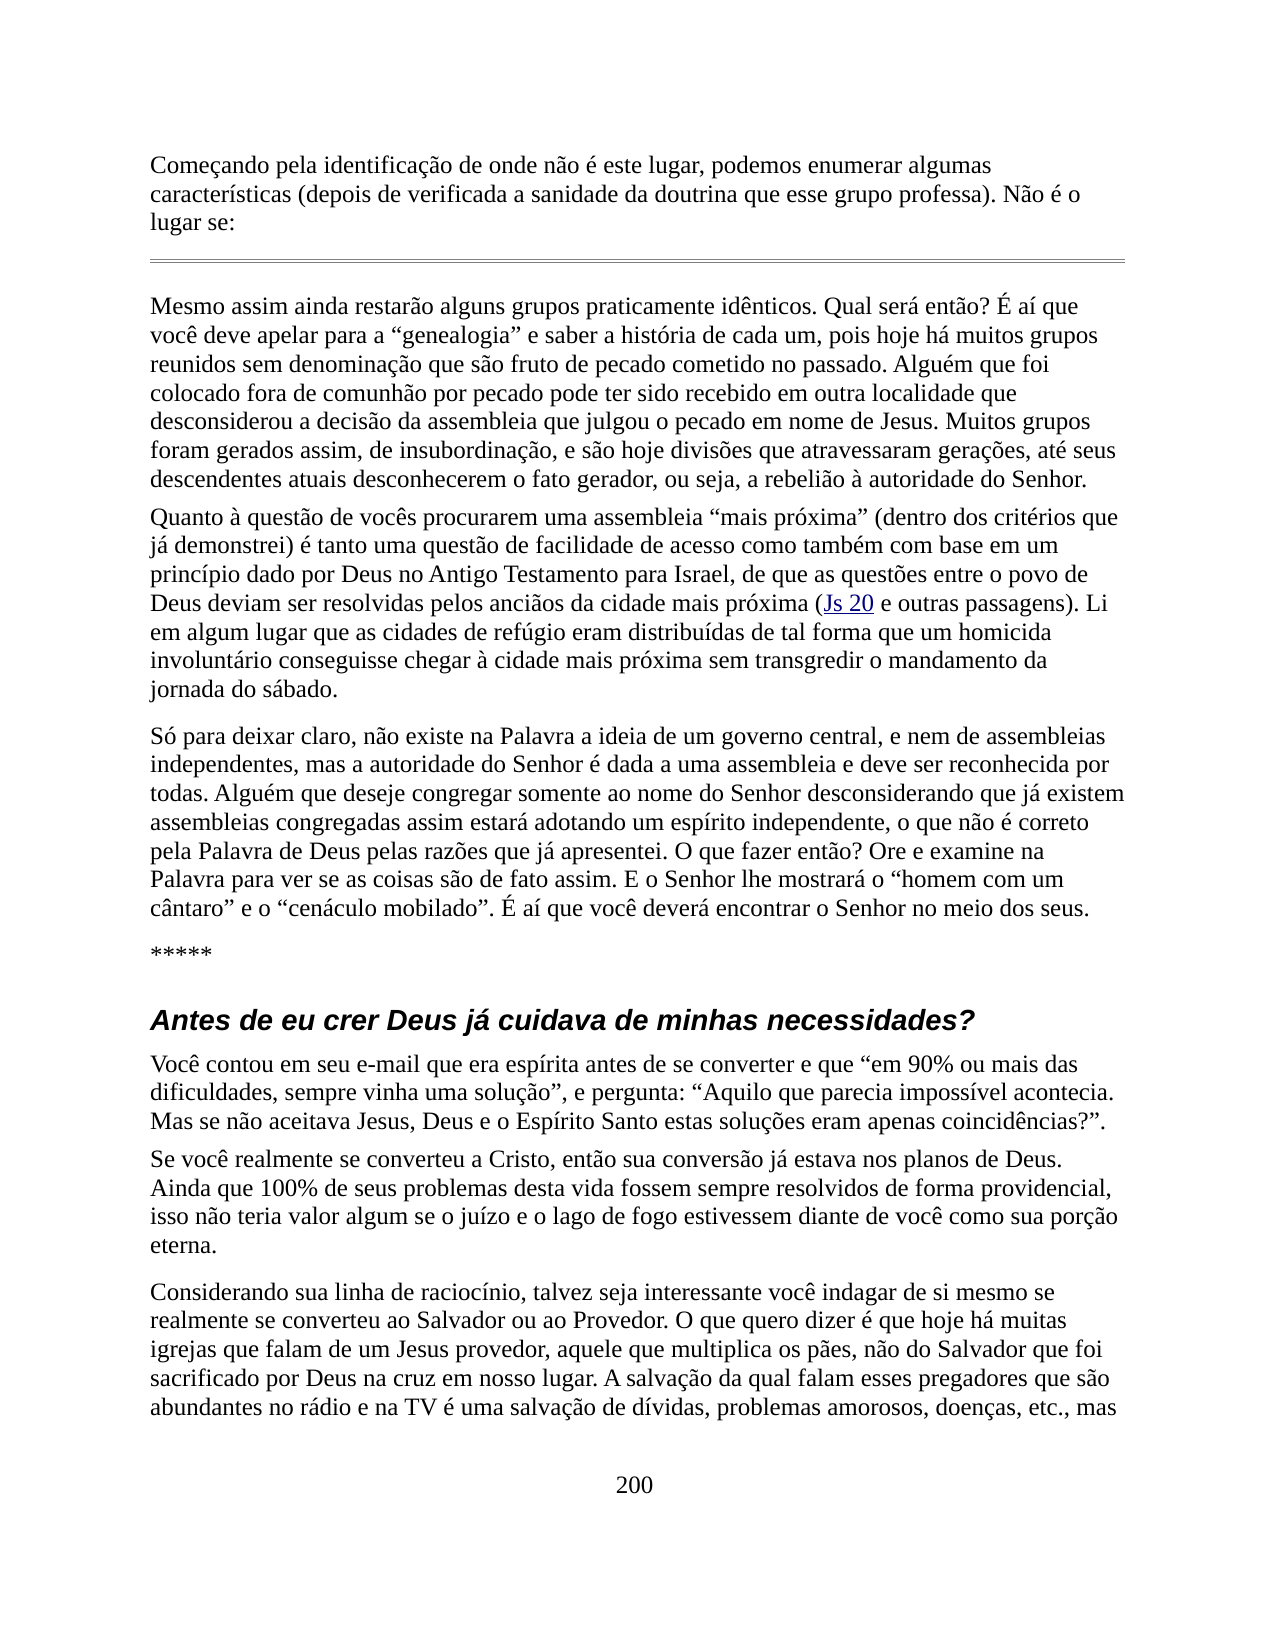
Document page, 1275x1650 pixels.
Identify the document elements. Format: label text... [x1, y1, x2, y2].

text Quanto à questão de vocês procurarem uma assembleia “mais próxima” (dentro dos critérios que já demonstrei) é tanto uma questão de facilidade de acesso como também com base em um princípio dado por Deus no Antigo Testamento para Israel, de que as questões entre o povo de Deus deviam ser resolvidas pelos anciãos da cidade mais próxima (Js 20 e outras passagens). Li em algum lugar que as cidades de refúgio eram distribuídas de tal forma que um homicida involuntário conseguisse chegar à cidade mais próxima sem transgredir o mandamento da jornada do sábado. [150, 502, 1125, 703]
text Se você realmente se converteu a Cristo, então sua conversão já estava nos planos de Deus. Ainda que 100% de seus problemas desta vida fossem sempre resolvidos de forma providencial, isso não teria valor algum se o juízo e o lago de fogo estivessem diante de você como sua porção eterna. [150, 1144, 1125, 1259]
text Mesmo assim ainda restarão alguns grupos praticamente idênticos. Qual será então? É aí que você deve apelar para a “genealogia” e saber a história de cada um, pois hoje há muitos grupos reunidos sem denominação que são fruto de pecado cometido no passado. Alguém que foi colocado fora de comunhão por pecado pode ter sido recebido em outra localidade que desconsiderou a decisão da assembleia que julgou o pecado em nome de Jesus. Muitos grupos foram gerados assim, de insubordinação, e são hoje divisões que atravessaram gerações, até seus descendentes atuais desconhecerem o fato gerador, ou seja, a rebelião à autoridade do Senhor. [150, 291, 1125, 493]
subtitle Antes de eu crer Deus já cuidava de minhas necessidades? [150, 1003, 1125, 1036]
text ***** [150, 940, 1125, 969]
text Começando pela identificação de onde não é este lugar, podemos enumerar algumas características (depois de verificada a sanidade da doutrina que esse grupo professa). Não é o lugar se: [150, 150, 1125, 236]
text Só para deixar claro, não existe na Palavra a ideia de um governo central, e nem de assembleias independentes, mas a autoridade do Senhor é dada a uma assembleia e deve ser reconhecida por todas. Alguém que deseje congregar somente ao nome do Senhor desconsiderando que já existem assembleias congregadas assim estará adotando um espírito independente, o que não é correto pela Palavra de Deus pelas razões que já apresentei. O que fazer então? Ore e examine na Palavra para ver se as coisas são de fato assim. E o Senhor lhe mostrará o “homem com um cântaro” e o “cenáculo mobilado”. É aí que você deverá encontrar o Senhor no meio dos seus. [150, 721, 1125, 922]
text Você contou em seu e-mail que era espírita antes de se converter e que “em 90% ou mais das dificuldades, sempre vinha uma solução”, e pergunta: “Aquilo que parecia impossível acontecia. Mas se não aceitava Jesus, Deus e o Espírito Santo estas soluções eram apenas coincidências?”. [150, 1049, 1125, 1135]
text Considerando sua linha de raciocínio, talvez seja interessante você indagar de si mesmo se realmente se converteu ao Salvador ou ao Provedor. O que quero dizer é que hoje há muitas igrejas que falam de um Jesus provedor, aquele que multiplica os pães, não do Salvador que foi sacrificado por Deus na cruz em nosso lugar. A salvação da qual falam esses pregadores que são abundantes no rádio e na TV é uma salvação de dívidas, problemas amorosos, doenças, etc., mas [150, 1277, 1125, 1421]
